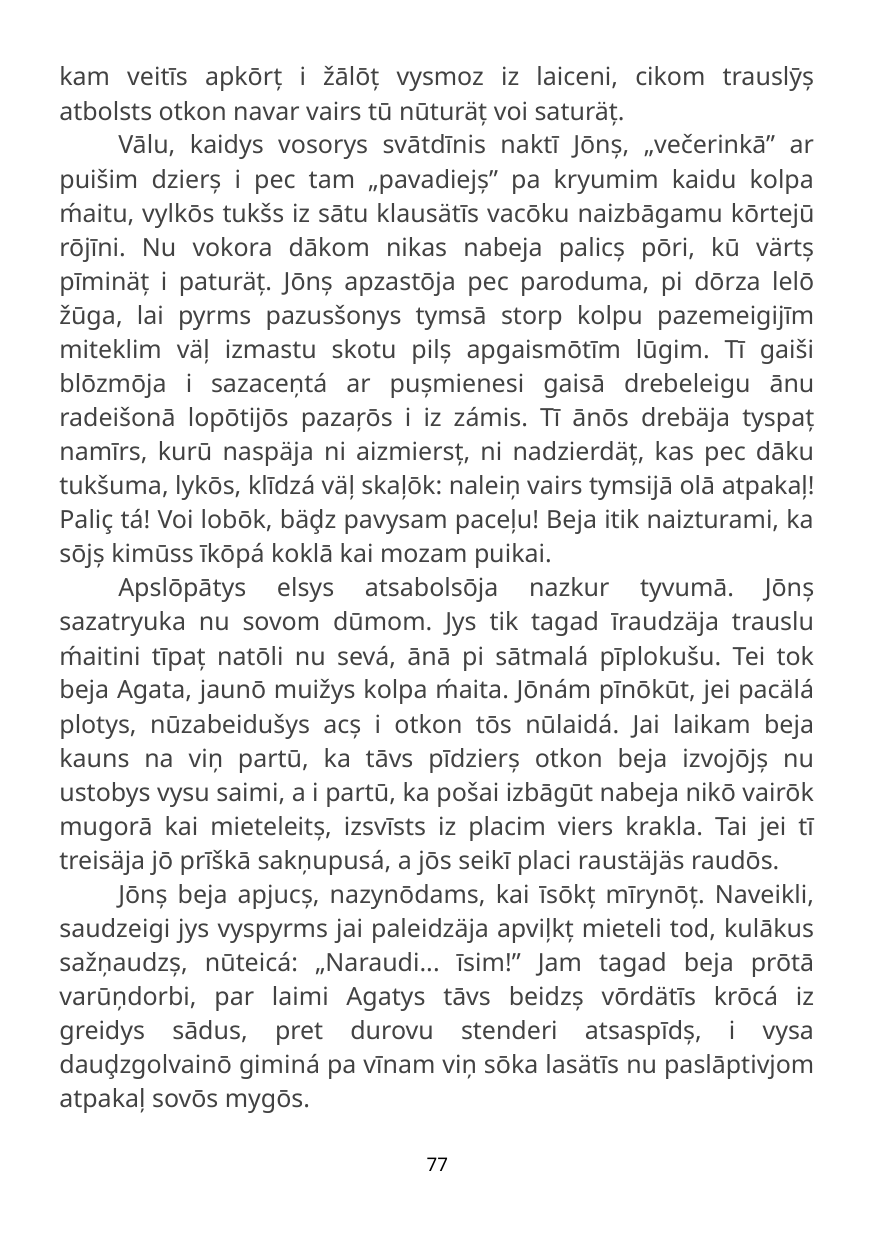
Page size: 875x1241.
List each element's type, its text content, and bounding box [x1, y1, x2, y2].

text Apslōpātys elsys atsabolsōja nazkur tyvumā. Jōnș sazatryuka nu sovom dūmom. Jys tik tagad īraudzäja trauslu ḿaitini tīpaț natōli nu sevá, ānā pi sātmalá pīplokušu. Tei tok beja Agata, jaunō muižys kolpa ḿaita. Jōnám pīnōkūt, jei pacälá plotys, nūzabeidušys acș i otkon tōs nūlaidá. Jai laikam beja kauns na viņ partū, ka tāvs pīdzierș otkon beja izvojōjș nu ustobys vysu saimi, a i partū, ka pošai izbāgūt nabeja nikō vairōk mugorā kai mieteleitș, izsvīsts iz placim viers krakla. Tai jei tī treisäja jō prīškā sakņupusá, a jōs seikī placi raustäjäs raudōs. [59, 570, 815, 877]
text Jōnș beja apjucș, nazynōdams, kai īsōkț mīrynōț. Naveikli, saudzeigi jys vyspyrms jai paleidzäja apviļkț mieteli tod, kulākus sažņaudzș, nūteicá: „Naraudi... īsim!” Jam tagad beja prōtā varūņdorbi, par laimi Agatys tāvs beidzș vōrdätīs krōcá iz greidys sādus, pret durovu stenderi atsaspīdș, i vysa dauḑzgolvainō giminá pa vīnam viņ sōka lasätīs nu paslāptivjom atpakaļ sovōs mygōs. [59, 877, 815, 1115]
text Vālu, kaidys vosorys svātdīnis naktī Jōnș, „večerinkā” ar puišim dzierș i pec tam „pavadiejș” pa kryumim kaidu kolpa ḿaitu, vylkōs tukšs iz sātu klausätīs vacōku naizbāgamu kōrtejū rōjīni. Nu vokora dākom nikas nabeja palicș pōri, kū värtș pīminäț i paturäț. Jōnș apzastōja pec paroduma, pi dōrza lelō žūga, lai pyrms pazusšonys tymsā storp kolpu pazemeigijīm miteklim väļ izmastu skotu pilș apgaismōtīm lūgim. Tī gaiši blōzmōja i sazaceņtá ar pușmienesi gaisā drebeleigu ānu radeišonā lopōtijōs pazaŗōs i iz zámis. Tī ānōs drebäja tyspaț namīrs, kurū naspäja ni aizmiersț, ni nadzierdäț, kas pec dāku tukšuma, lykōs, klīdzá väļ skaļōk: naleiņ vairs tymsijā olā atpakaļ! Paliç tá! Voi lobōk, bäḑz pavysam paceļu! Beja itik naizturami, ka sōjș kimūss īkōpá koklā kai mozam puikai. [59, 127, 815, 570]
text kam veitīs apkōrț i žālōț vysmoz iz laiceni, cikom trauslȳș atbolsts otkon navar vairs tū nūturäț voi saturäț. [59, 59, 815, 127]
